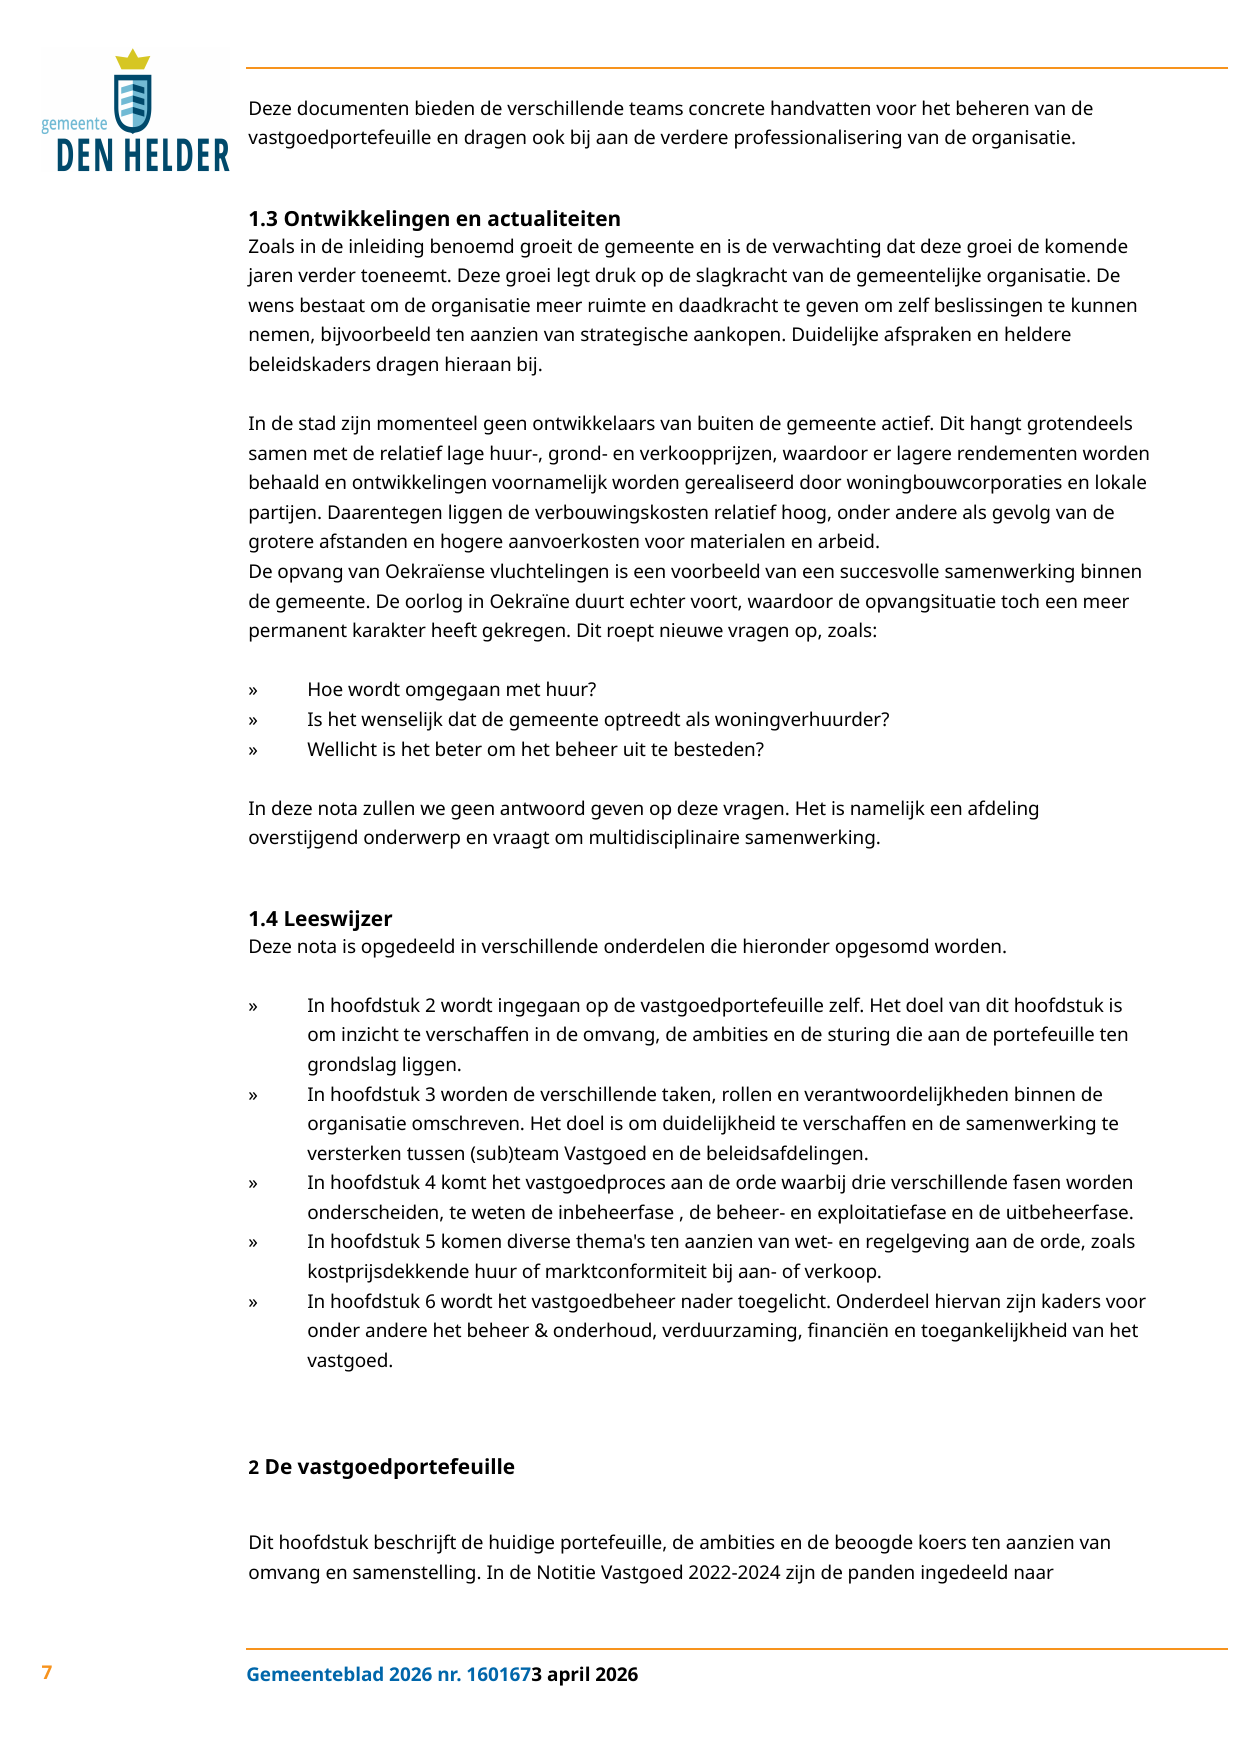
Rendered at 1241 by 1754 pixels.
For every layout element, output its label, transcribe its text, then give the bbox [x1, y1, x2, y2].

picture [182, 144, 187, 165]
text 1.3 Ontwikkelingen en actualiteiten [248, 204, 1152, 233]
text 1.4 Leeswijzer [248, 904, 1152, 933]
list In hoofdstuk 2 wordt ingegaan op de vastgoedportefeuille zelf. Het doel van dit hoofdstuk is om inzicht te verschaffen in de omvang, de ambities en de sturing die aan de portefeuille ten grondslag liggen. [248, 992, 1152, 1077]
text In deze nota zullen we geen antwoord geven op deze vragen. Het is namelijk een afdeling overstijgend onderwerp en vraagt om multidisciplinaire samenwerking. [248, 795, 1152, 850]
list Hoe wordt omgegaan met huur? [248, 677, 1152, 702]
text 2 De vastgoedportefeuille [248, 1452, 1152, 1480]
list In hoofdstuk 4 komt het vastgoedproces aan de orde waarbij drie verschillende fasen worden onderscheiden, te weten de inbeheerfase , de beheer- en exploitatiefase en de uitbeheerfase. [248, 1169, 1152, 1225]
text Deze nota is opgedeeld in verschillende onderdelen die hieronder opgesomd worden. [248, 933, 1152, 959]
picture [41, 47, 231, 172]
text Zoals in de inleiding benoemd groeit de gemeente en is de verwachting dat deze groei de komende jaren verder toeneemt. Deze groei legt druk op de slagkracht van de gemeentelijke organisatie. De wens bestaat om de organisatie meer ruimte en daadkracht te geven om zelf beslissingen te kunnen nemen, bijvoorbeeld ten aanzien van strategische aankopen. Duidelijke afspraken en heldere beleidskaders dragen hieraan bij. [248, 233, 1152, 377]
list In hoofdstuk 6 wordt het vastgoedbeheer nader toegelicht. Onderdeel hiervan zijn kaders voor onder andere het beheer & onderhoud, verduurzaming, financiën en toegankelijkheid van het vastgoed. [248, 1288, 1152, 1373]
picture [220, 160, 224, 172]
picture [130, 157, 135, 172]
text De opvang van Oekraïense vluchtelingen is een voorbeeld van een succesvolle samenwerking binnen de gemeente. De oorlog in Oekraïne duurt echter voort, waardoor de opvangsituatie toch een meer permanent karakter heeft gekregen. Dit roept nieuwe vragen op, zoals: [248, 558, 1152, 643]
text Deze documenten bieden de verschillende teams concrete handvatten voor het beheren van de vastgoedportefeuille en dragen ook bij aan de verdere professionalisering van de organisatie. [248, 95, 1152, 150]
list Wellicht is het beter om het beheer uit te besteden? [248, 736, 1152, 761]
text In de stad zijn momenteel geen ontwikkelaars van buiten de gemeente actief. Dit hangt grotendeels samen met de relatief lage huur-, grond- en verkoopprijzen, waardoor er lagere rendementen worden behaald en ontwikkelingen voornamelijk worden gerealiseerd door woningbouwcorporaties en lokale partijen. Daarentegen liggen de verbouwingskosten relatief hoog, onder andere als gevolg van de grotere afstanden en hogere aanvoerkosten voor materialen en arbeid. [248, 410, 1152, 554]
list In hoofdstuk 5 komen diverse thema's ten aanzien van wet- en regelgeving aan de orde, zoals kostprijsdekkende huur of marktconformiteit bij aan- of verkoop. [248, 1229, 1152, 1284]
picture [100, 154, 106, 172]
text Dit hoofdstuk beschrijft de huidige portefeuille, de ambities en de beoogde koers ten aanzien van omvang en samenstelling. In de Notitie Vastgoed 2022-2024 zijn de panden ingedeeld naar [248, 1529, 1152, 1585]
list In hoofdstuk 3 worden de verschillende taken, rollen en verantwoordelijkheden binnen de organisatie omschreven. Het doel is om duidelijkheid te verschaffen en de samenwerking te versterken tussen (sub)team Vastgoed en de beleidsafdelingen. [248, 1081, 1152, 1166]
list Is het wenselijk dat de gemeente optreedt als woningverhuurder? [248, 706, 1152, 732]
picture [63, 144, 68, 165]
